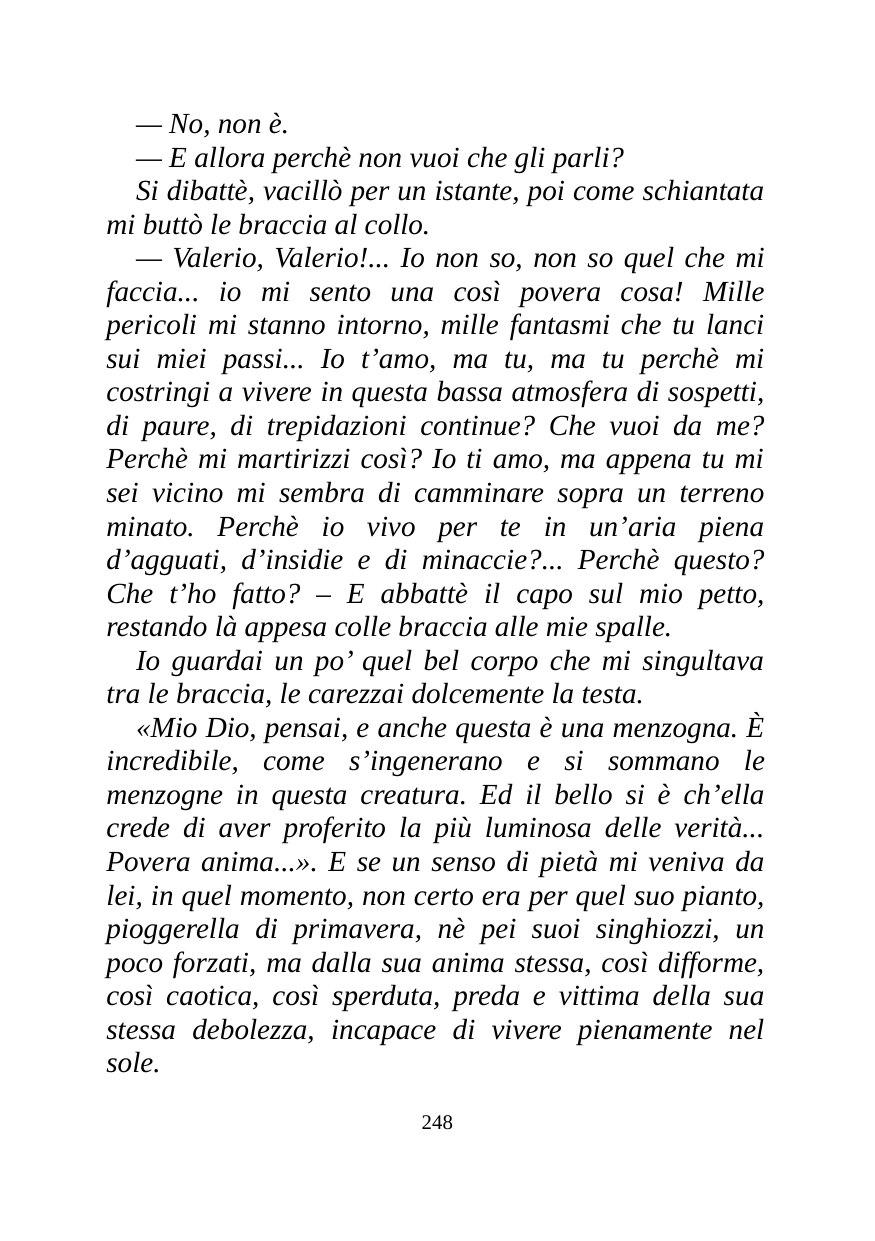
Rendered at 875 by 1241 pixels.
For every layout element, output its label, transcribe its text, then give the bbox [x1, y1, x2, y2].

text Si dibattè, vacillò per un istante, poi come schiantata mi buttò le braccia al collo. [106, 173, 768, 240]
text — E allora perchè non vuoi che gli parli? [106, 140, 768, 173]
text — Valerio, Valerio!... Io non so, non so quel che mi faccia... io mi sento una così povera cosa! Mille pericoli mi stanno intorno, mille fantasmi che tu lanci sui miei passi... Io t’amo, ma tu, ma tu perchè mi costringi a vivere in questa bassa atmosfera di sospetti, di paure, di trepidazioni continue? Che vuoi da me? Perchè mi martirizzi così? Io ti amo, ma appena tu mi sei vicino mi sembra di camminare sopra un terreno minato. Perchè io vivo per te in un’aria piena d’agguati, d’insidie e di minaccie?... Perchè questo? Che t’ho fatto? – E abbattè il capo sul mio petto, restando là appesa colle braccia alle mie spalle. [106, 240, 768, 643]
text — No, non è. [106, 106, 768, 140]
text «Mio Dio, pensai, e anche questa è una menzogna. È incredibile, come s’ingenerano e si sommano le menzogne in questa creatura. Ed il bello si è ch’ella crede di aver proferito la più luminosa delle verità... Povera anima...». E se un senso di pietà mi veniva da lei, in quel momento, non certo era per quel suo pianto, pioggerella di primavera, nè pei suoi singhiozzi, un poco forzati, ma dalla sua anima stessa, così difforme, così caotica, così sperduta, preda e vittima della sua stessa debolezza, incapace di vivere pienamente nel sole. [106, 710, 768, 1079]
text Io guardai un po’ quel bel corpo che mi singultava tra le braccia, le carezzai dolcemente la testa. [106, 643, 768, 710]
